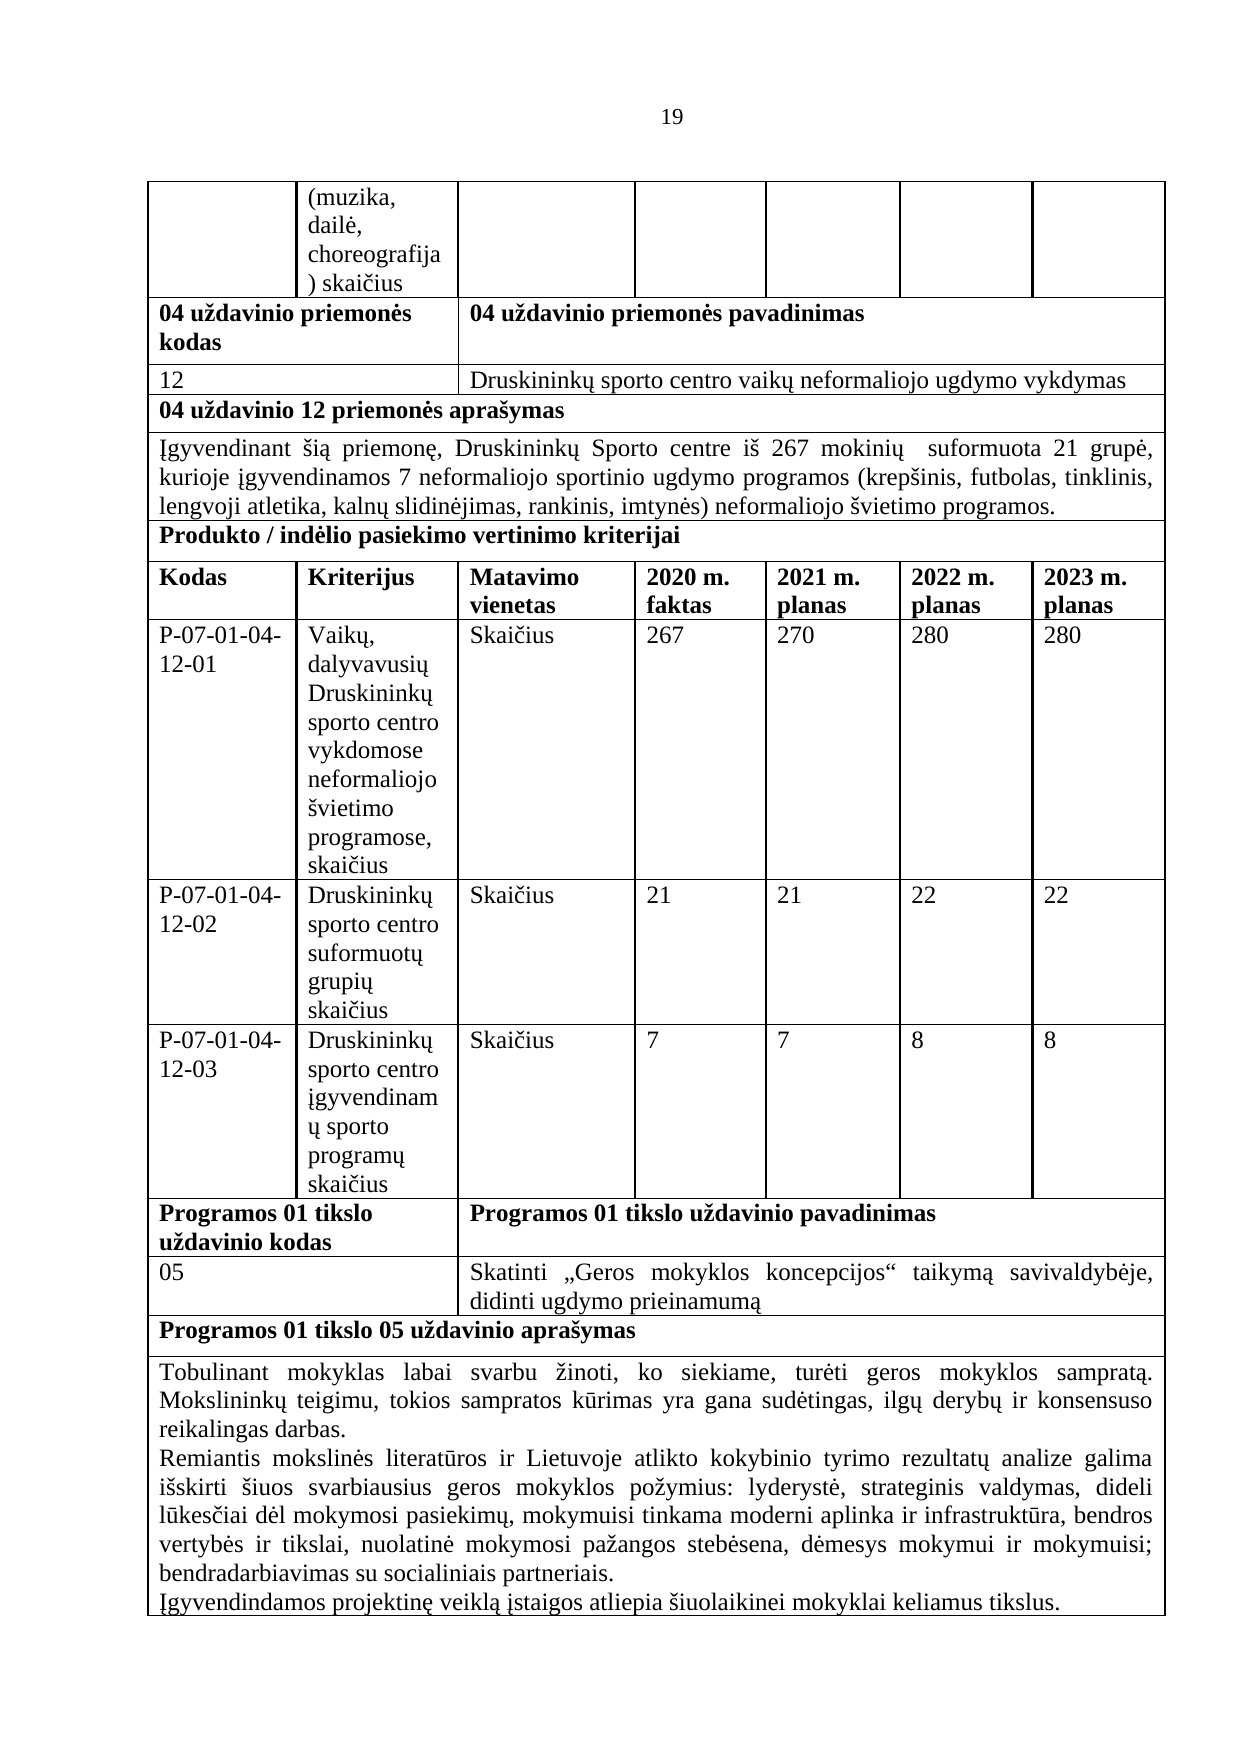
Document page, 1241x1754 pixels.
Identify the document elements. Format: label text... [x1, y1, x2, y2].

table_cell Skaičius [459, 620, 634, 879]
table_cell 04 uždavinio priemonės pavadinimas [459, 298, 1164, 364]
table_cell [636, 182, 765, 297]
table_cell Druskininkų sporto centro suformuotų grupių skaičius [298, 880, 457, 1024]
table_cell 22 [1034, 880, 1164, 1024]
table_cell 2023 m. planas [1034, 562, 1164, 619]
table_cell 280 [901, 620, 1031, 879]
table_cell 8 [1034, 1025, 1164, 1197]
table_cell P-07-01-04-12-03 [149, 1025, 295, 1197]
table_cell Skatinti „Geros mokyklos koncepcijos“ taikymą savivaldybėje, didinti ugdymo prieinamumą [459, 1257, 1164, 1314]
table_cell 22 [901, 880, 1031, 1024]
table_cell 2020 m. faktas [636, 562, 765, 619]
table_cell [901, 182, 1031, 297]
table_cell 21 [636, 880, 765, 1024]
table_cell Matavimo vienetas [459, 562, 634, 619]
table_cell [767, 182, 899, 297]
table_cell 04 uždavinio priemonės kodas [149, 298, 458, 364]
table_cell 05 [149, 1257, 457, 1314]
table_cell [149, 182, 295, 297]
table_cell 2021 m. planas [767, 562, 899, 619]
table_cell Įgyvendinant šią priemonę, Druskininkų Sporto centre iš 267 mokinių suformuota 21 grupė, kurioje įgyvendinamos 7 neformaliojo sportinio ugdymo programos (krepšinis, futbolas, tinklinis, lengvoji atletika, kalnų slidinėjimas, rankinis, imtynės) neformaliojo švietimo programos. [149, 433, 1164, 519]
table_cell 7 [636, 1025, 765, 1197]
table_cell Skaičius [459, 1025, 634, 1197]
table_cell Kodas [149, 562, 295, 619]
table_cell P-07-01-04-12-02 [149, 880, 295, 1024]
table_cell 12 [149, 365, 458, 394]
table_cell 2022 m. planas [901, 562, 1031, 619]
table_cell Druskininkų sporto centro vaikų neformaliojo ugdymo vykdymas [459, 365, 1164, 394]
table_cell Programos 01 tikslo 05 uždavinio aprašymas [149, 1316, 1164, 1356]
table_cell Skaičius [459, 880, 634, 1024]
table_cell 270 [767, 620, 899, 879]
table_cell Produkto / indėlio pasiekimo vertinimo kriterijai [149, 521, 1164, 561]
table_cell 7 [767, 1025, 899, 1197]
table_cell Kriterijus [298, 562, 457, 619]
table_cell (muzika, dailė, choreografija) skaičius [298, 182, 457, 297]
table_cell 8 [901, 1025, 1031, 1197]
table_cell Programos 01 tikslo uždavinio pavadinimas [459, 1199, 1164, 1256]
table_cell 21 [767, 880, 899, 1024]
table_cell 267 [636, 620, 765, 879]
table_cell 280 [1034, 620, 1164, 879]
table_cell [459, 182, 634, 297]
table_cell Vaikų, dalyvavusių Druskininkų sporto centro vykdomose neformaliojo švietimo programose, skaičius [298, 620, 457, 879]
table_cell Druskininkų sporto centro įgyvendinamų sporto programų skaičius [298, 1025, 457, 1197]
table_cell Tobulinant mokyklas labai svarbu žinoti, ko siekiame, turėti geros mokyklos sampratą. Mokslininkų teigimu, tokios sampratos kūrimas yra gana sudėtingas, ilgų derybų ir konsensuso reikalingas darbas. Remiantis mokslinės literatūros ir Lietuvoje atlikto kokybinio tyrimo rezultatų analize galima išskirti šiuos svarbiausius geros mokyklos požymius: lyderystė, strateginis valdymas, dideli lūkesčiai dėl mokymosi pasiekimų, mokymuisi tinkama moderni aplinka ir infrastruktūra, bendros vertybės ir tikslai, nuolatinė mokymosi pažangos stebėsena, dėmesys mokymui ir mokymuisi; bendradarbiavimas su socialiniais partneriais. Įgyvendindamos projektinę veiklą įstaigos atliepia šiuolaikinei mokyklai keliamus tikslus. [149, 1357, 1164, 1615]
table_cell [1034, 182, 1164, 297]
table_cell 04 uždavinio 12 priemonės aprašymas [149, 395, 1164, 432]
table_cell P-07-01-04-12-01 [149, 620, 295, 879]
table_cell Programos 01 tikslo uždavinio kodas [149, 1199, 457, 1256]
